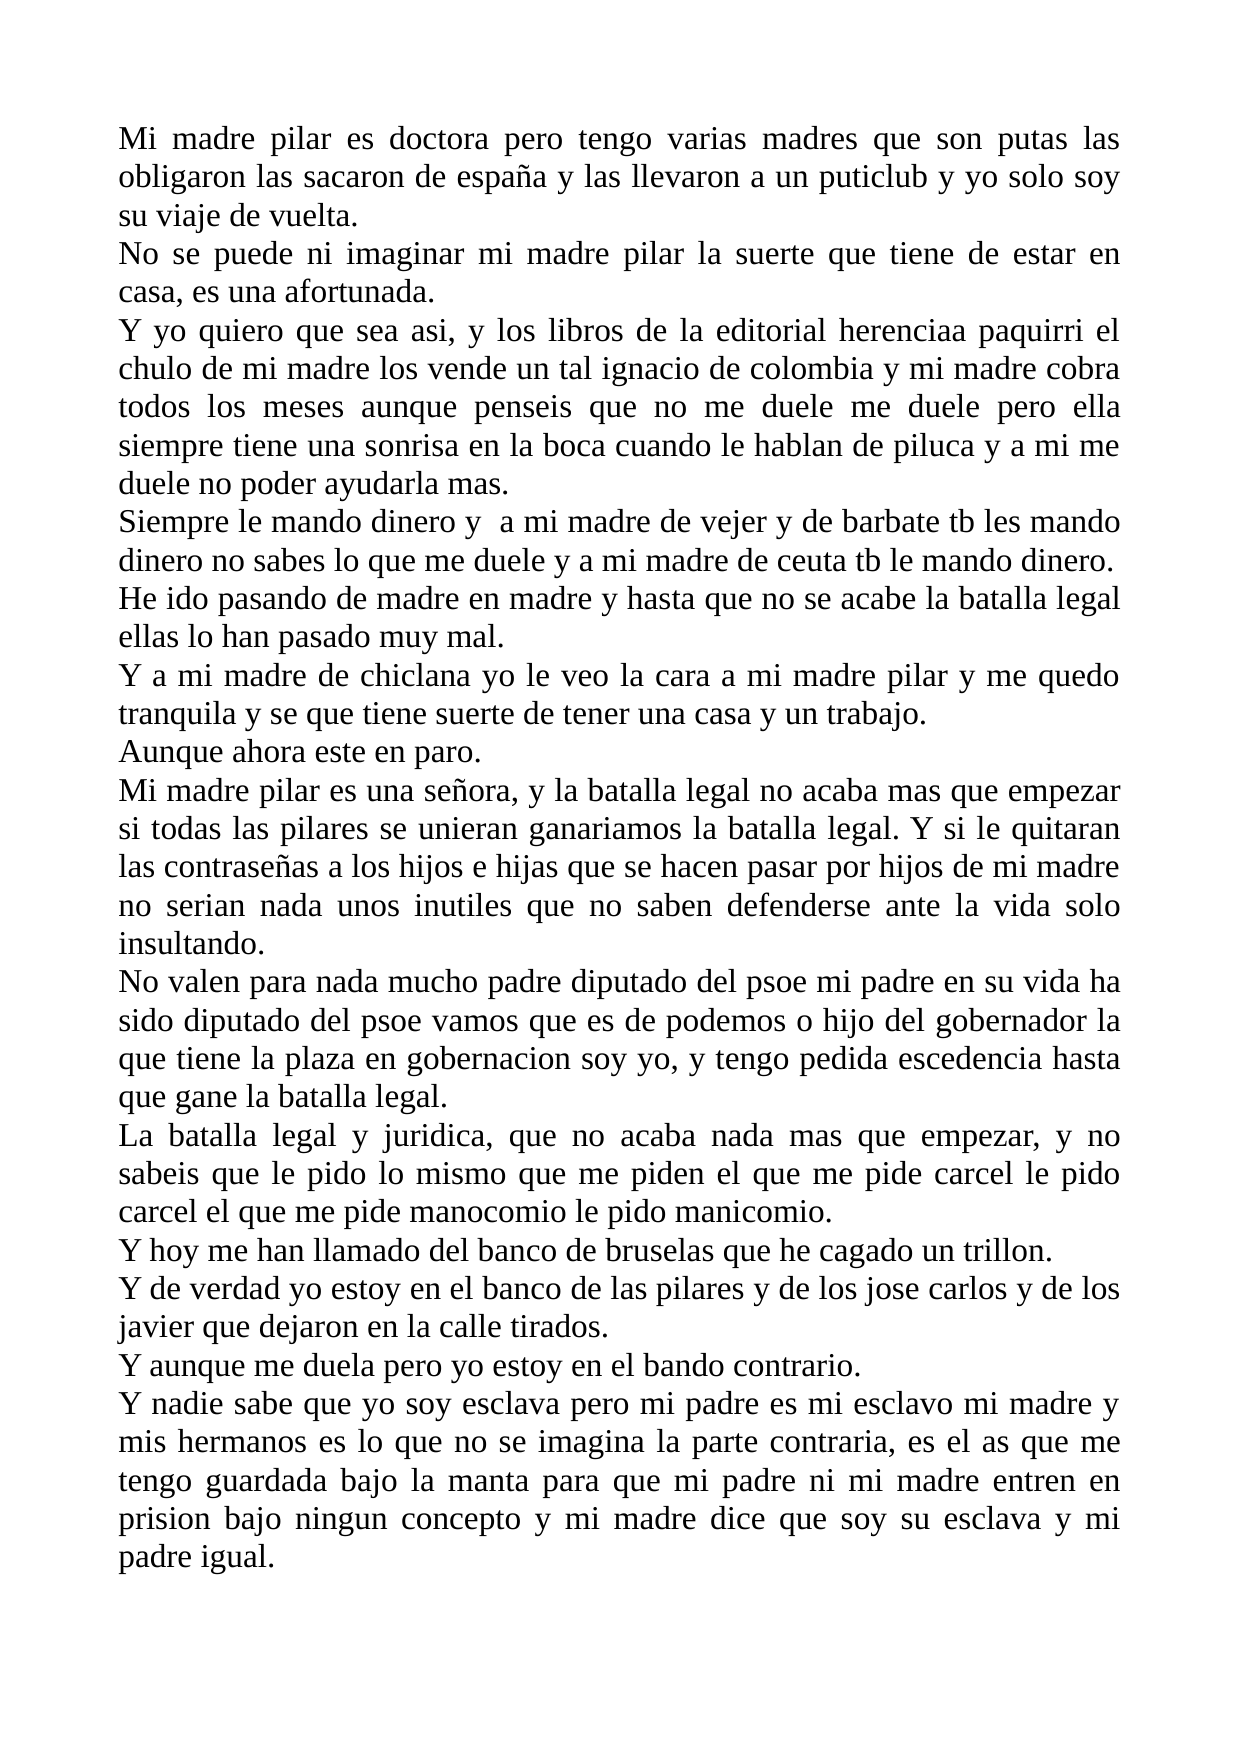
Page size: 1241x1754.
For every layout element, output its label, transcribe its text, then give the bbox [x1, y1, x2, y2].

text He ido pasando de madre en madre y hasta que no se acabe la batalla legal ellas lo han pasado muy mal. [118, 578, 1122, 655]
text No se puede ni imaginar mi madre pilar la suerte que tiene de estar en casa, es una afortunada. [118, 233, 1122, 310]
text La batalla legal y juridica, que no acaba nada mas que empezar, y no sabeis que le pido lo mismo que me piden el que me pide carcel le pido carcel el que me pide manocomio le pido manicomio. [118, 1115, 1122, 1230]
text Mi madre pilar es doctora pero tengo varias madres que son putas las obligaron las sacaron de españa y las llevaron a un puticlub y yo solo soy su viaje de vuelta. [118, 118, 1122, 233]
text Y aunque me duela pero yo estoy en el bando contrario. [118, 1345, 1122, 1383]
text Y nadie sabe que yo soy esclava pero mi padre es mi esclavo mi madre y mis hermanos es lo que no se imagina la parte contraria, es el as que me tengo guardada bajo la manta para que mi padre ni mi madre entren en prision bajo ningun concepto y mi madre dice que soy su esclava y mi padre igual. [118, 1383, 1122, 1575]
text Y hoy me han llamado del banco de bruselas que he cagado un trillon. [118, 1230, 1122, 1268]
text Siempre le mando dinero y a mi madre de vejer y de barbate tb les mando dinero no sabes lo que me duele y a mi madre de ceuta tb le mando dinero. [118, 501, 1122, 578]
text Aunque ahora este en paro. [118, 731, 1122, 770]
text No valen para nada mucho padre diputado del psoe mi padre en su vida ha sido diputado del psoe vamos que es de podemos o hijo del gobernador la que tiene la plaza en gobernacion soy yo, y tengo pedida escedencia hasta que gane la batalla legal. [118, 961, 1122, 1115]
text Y yo quiero que sea asi, y los libros de la editorial herenciaa paquirri el chulo de mi madre los vende un tal ignacio de colombia y mi madre cobra todos los meses aunque penseis que no me duele me duele pero ella siempre tiene una sonrisa en la boca cuando le hablan de piluca y a mi me duele no poder ayudarla mas. [118, 310, 1122, 501]
text Y a mi madre de chiclana yo le veo la cara a mi madre pilar y me quedo tranquila y se que tiene suerte de tener una casa y un trabajo. [118, 655, 1122, 731]
text Mi madre pilar es una señora, y la batalla legal no acaba mas que empezar si todas las pilares se unieran ganariamos la batalla legal. Y si le quitaran las contraseñas a los hijos e hijas que se hacen pasar por hijos de mi madre no serian nada unos inutiles que no saben defenderse ante la vida solo insultando. [118, 770, 1122, 961]
text Y de verdad yo estoy en el banco de las pilares y de los jose carlos y de los javier que dejaron en la calle tirados. [118, 1268, 1122, 1345]
